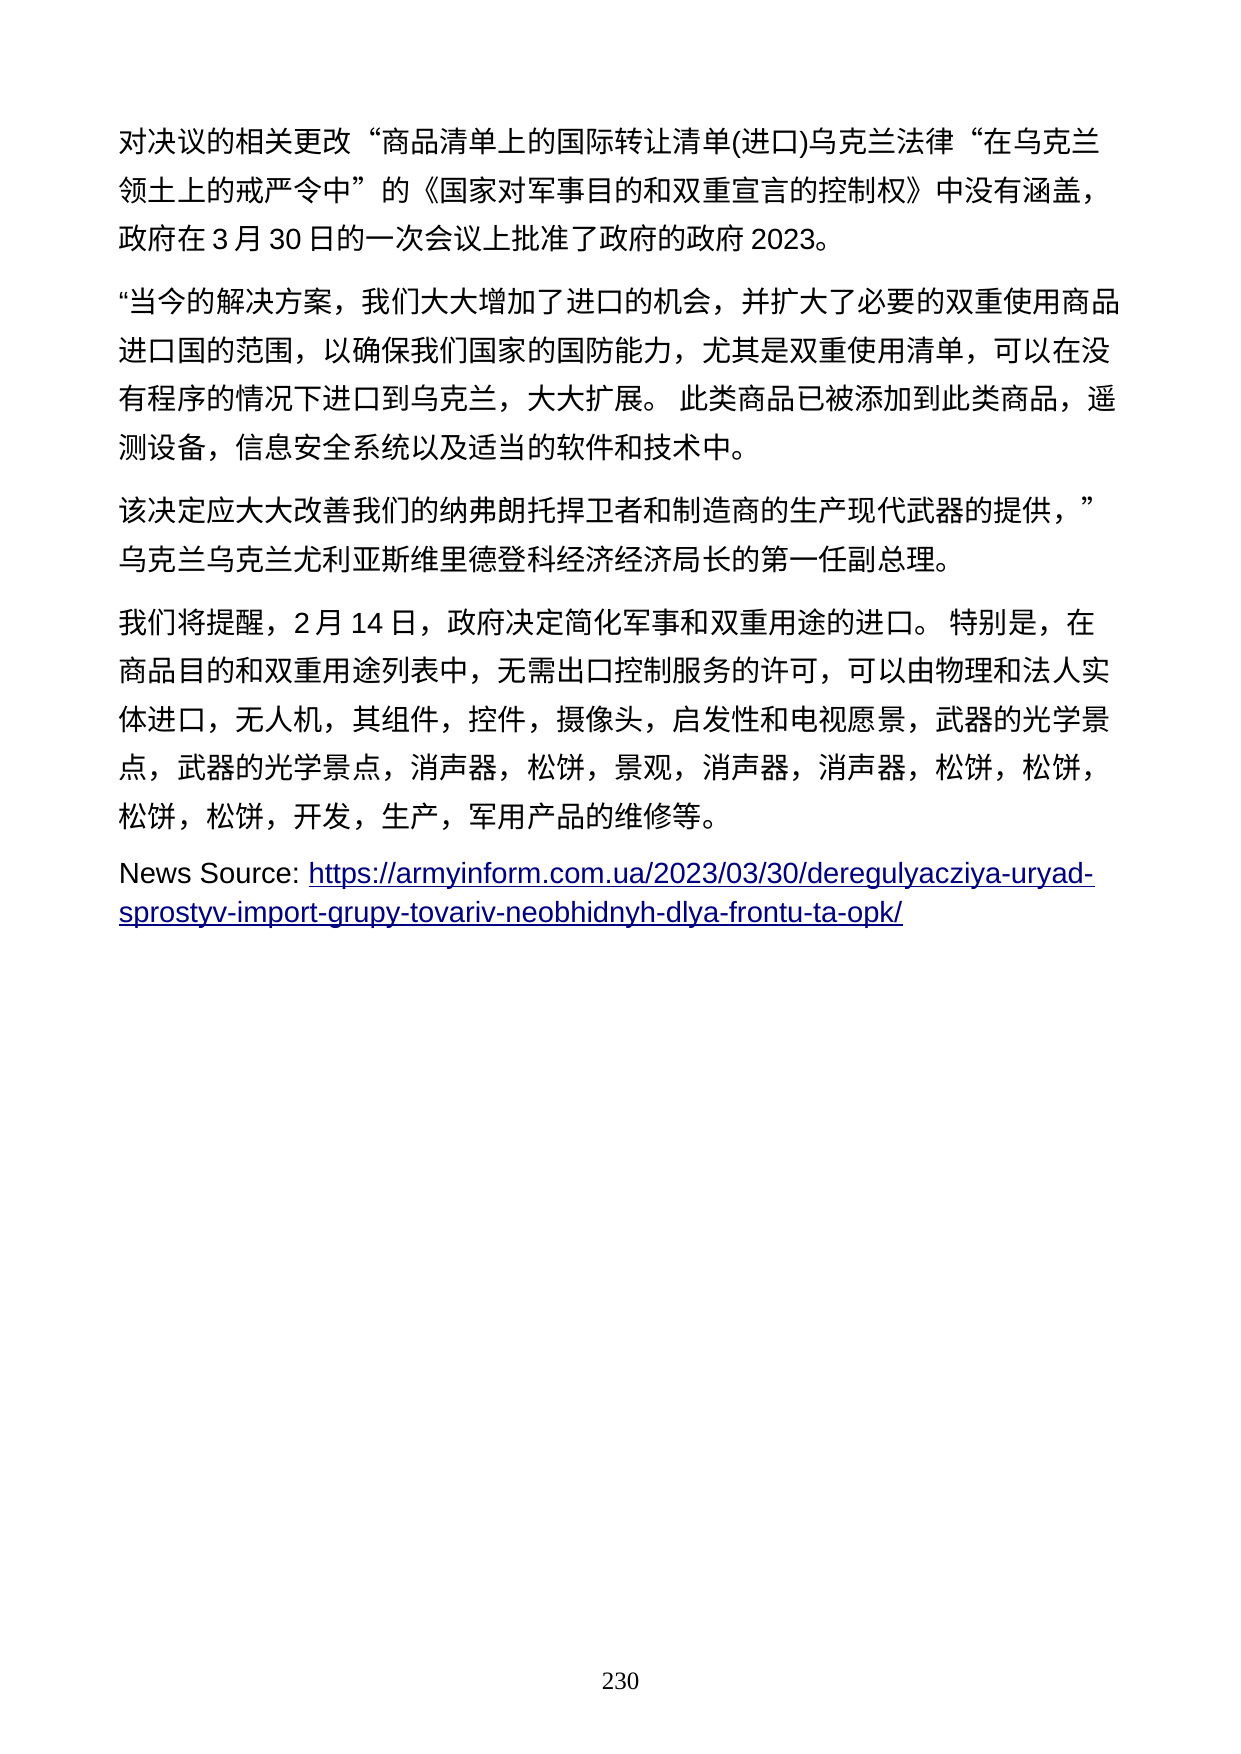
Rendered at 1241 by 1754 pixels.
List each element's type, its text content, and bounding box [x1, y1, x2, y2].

text News Source: https://armyinform.com.ua/2023/03/30/deregulyacziya-uryad-sprostyv-import-grupy-tovariv-neobhidnyh-dlya-frontu-ta-opk/ [118, 856, 1122, 928]
text 该决定应大大改善我们的纳弗朗托捍卫者和制造商的生产现代武器的提供，”乌克兰乌克兰尤利亚斯维里德登科经济经济局长的第一任副总理。 [118, 487, 1122, 578]
text 对决议的相关更改“商品清单上的国际转让清单(进口)乌克兰法律“在乌克兰领土上的戒严令中”的《国家对军事目的和双重宣言的控制权》中没有涵盖，政府在3月30日的一次会议上批准了政府的政府2023。 [118, 118, 1122, 258]
text 我们将提醒，2月14日，政府决定简化军事和双重用途的进口。 特别是，在商品目的和双重用途列表中，无需出口控制服务的许可，可以由物理和法人实体进口，无人机，其组件，控件，摄像头，启发性和电视愿景，武器的光学景点，武器的光学景点，消声器，松饼，景观，消声器，消声器，松饼，松饼，松饼，松饼，开发，生产，军用产品的维修等。 [118, 599, 1122, 836]
text “当今的解决方案，我们大大增加了进口的机会，并扩大了必要的双重使用商品进口国的范围，以确保我们国家的国防能力，尤其是双重使用清单，可以在没有程序的情况下进口到乌克兰，大大扩展。 此类商品已被添加到此类商品，遥测设备，信息安全系统以及适当的软件和技术中。 [118, 279, 1122, 467]
